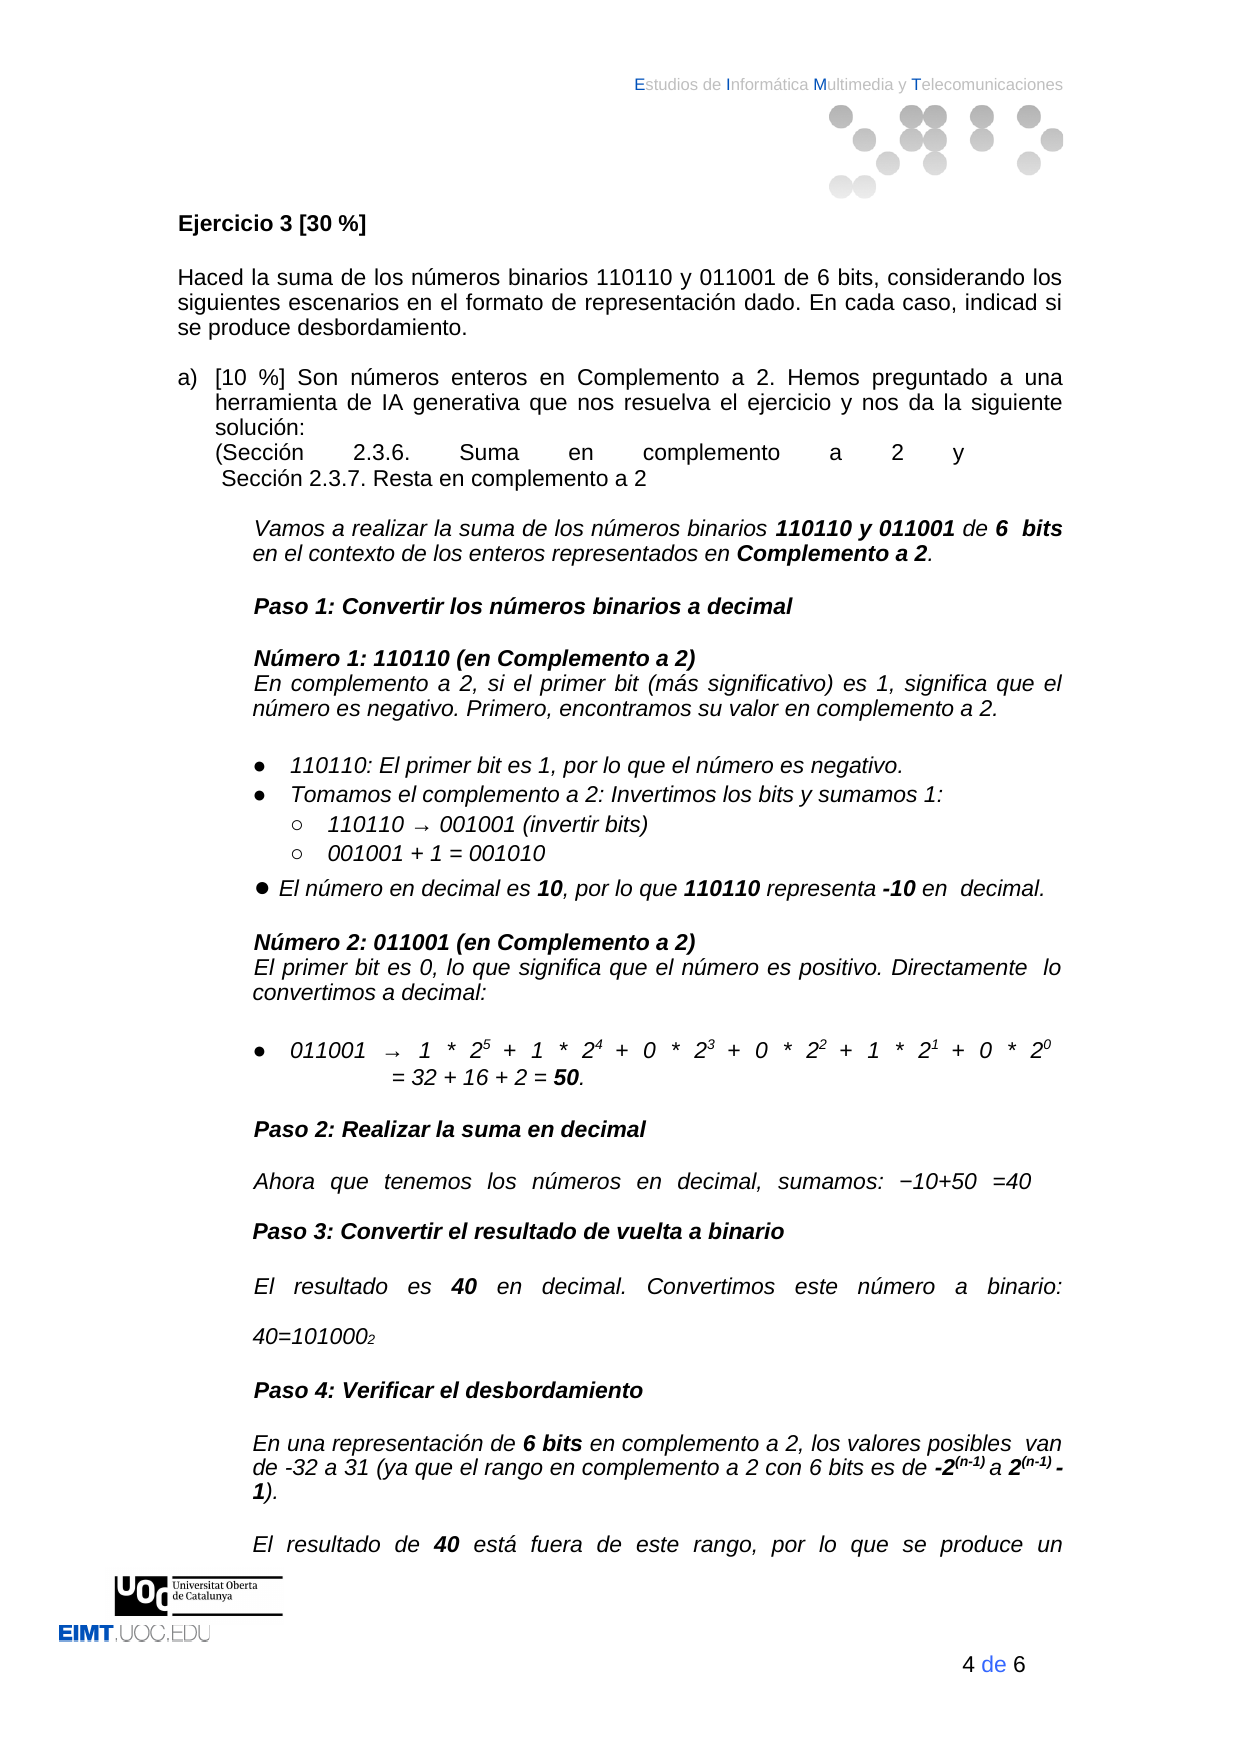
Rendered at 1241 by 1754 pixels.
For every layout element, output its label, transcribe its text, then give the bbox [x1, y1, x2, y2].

list 110110 → 001001 (invertir bits) [290, 811, 1063, 837]
text Número 1: 110110 (en Complemento a 2) [252, 645, 1063, 672]
text El primer bit es 0, lo que significa que el número es positivo. Directamente lo convertimos a decimal: [252, 955, 1063, 1005]
list 001001 + 1 = 001010 [290, 840, 1063, 866]
text Ejercicio 3 [30 %] [177, 210, 1063, 236]
text El resultado es 40 en decimal. Convertimos este número a binario: 40=1010002 [252, 1273, 1063, 1350]
text En complemento a 2, si el primer bit (más significativo) es 1, significa que el número es negativo. Primero, encontramos su valor en complemento a 2. [252, 672, 1063, 722]
list Tomamos el complemento a 2: Invertimos los bits y sumamos 1: [252, 781, 1063, 808]
list 110110: El primer bit es 1, por lo que el número es negativo. [252, 752, 1063, 779]
picture [59, 1567, 285, 1642]
text Número 2: 011001 (en Complemento a 2) [252, 929, 1063, 955]
text Paso 4: Verificar el desbordamiento [252, 1377, 1063, 1403]
text En una representación de 6 bits en complemento a 2, los valores posibles van de -32 a 31 (ya que el rango en complemento a 2 con 6 bits es de -2(n-1) a 2(n-1) - 1). [252, 1432, 1063, 1504]
text Ahora que tenemos los números en decimal, sumamos: −10+50 =40 Paso 3: Convertir el resultado de vuelta a binario [252, 1168, 1063, 1244]
text ● El número en decimal es 10, por lo que 110110 representa -10 en decimal. [252, 872, 1063, 902]
text Vamos a realizar la suma de los números binarios 110110 y 011001 de 6 bits en el contexto de los enteros representados en Complemento a 2. [252, 516, 1063, 567]
text Paso 2: Realizar la suma en decimal [252, 1116, 1063, 1142]
text Paso 1: Convertir los números binarios a decimal [252, 593, 1063, 620]
list 011001 → 1 * 25 + 1 * 24 + 0 * 23 + 0 * 22 + 1 * 21 + 0 * 20 = 32 + 16 + 2 = 50. [252, 1036, 1063, 1090]
list [10 %] Son números enteros en Complemento a 2. Hemos preguntado a una herramienta de IA generativa que nos resuelva el ejercicio y nos da la siguiente solución: (Sección 2.3.6. Suma en complemento a 2 y Sección 2.3.7. Resta en complemento a 2 [177, 365, 1063, 491]
text El resultado de 40 está fuera de este rango, por lo que se produce un [252, 1532, 1063, 1557]
text Haced la suma de los números binarios 110110 y 011001 de 6 bits, considerando los siguientes escenarios en el formato de representación dado. En cada caso, indicad si se produce desbordamiento. [177, 265, 1063, 340]
picture [829, 94, 1064, 210]
